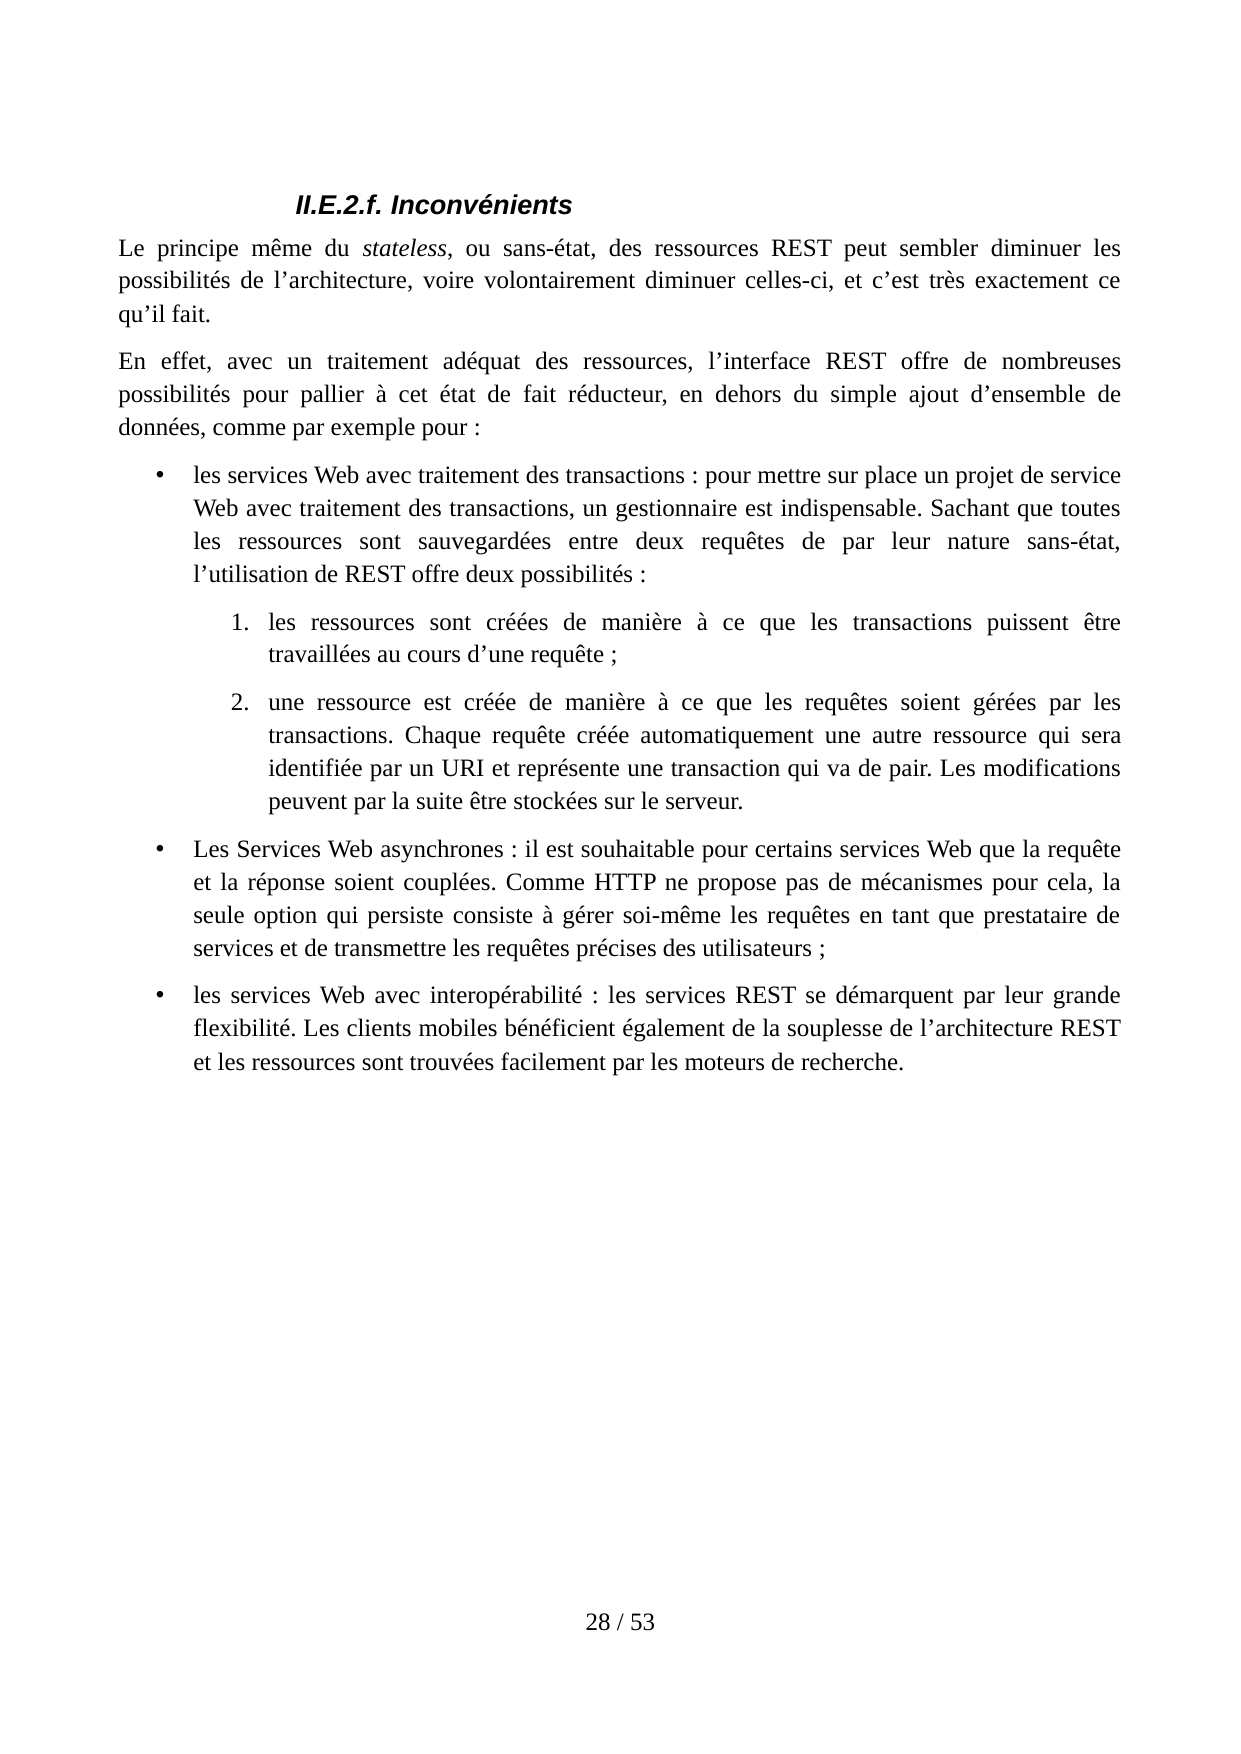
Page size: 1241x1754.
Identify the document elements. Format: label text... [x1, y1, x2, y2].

text En effet, avec un traitement adéquat des ressources, l’interface REST offre de nombreuses possibilités pour pallier à cet état de fait réducteur, en dehors du simple ajout d’ensemble de données, comme par exemple pour : [118, 346, 1122, 441]
list les services Web avec traitement des transactions : pour mettre sur place un projet de service Web avec traitement des transactions, un gestionnaire est indispensable. Sachant que toutes les ressources sont sauvegardées entre deux requêtes de par leur nature sans-état, l’utilisation de REST offre deux possibilités : [156, 460, 1122, 588]
text Le principe même du stateless, ou sans-état, des ressources REST peut sembler diminuer les possibilités de l’architecture, voire volontairement diminuer celles-ci, et c’est très exactement ce qu’il fait. [118, 233, 1122, 327]
list une ressource est créée de manière à ce que les requêtes soient gérées par les transactions. Chaque requête créée automatiquement une autre ressource qui sera identifiée par un URI et représente une transaction qui va de pair. Les modifications peuvent par la suite être stockées sur le serveur. [231, 687, 1122, 815]
list les ressources sont créées de manière à ce que les transactions puissent être travaillées au cours d’une requête ; [231, 607, 1122, 668]
list les services Web avec interopérabilité : les services REST se démarquent par leur grande flexibilité. Les clients mobiles bénéficient également de la souplesse de l’architecture REST et les ressources sont trouvées facilement par les moteurs de recherche. [156, 981, 1122, 1075]
list Les Services Web asynchrones : il est souhaitable pour certains services Web que la requête et la réponse soient couplées. Comme HTTP ne propose pas de mécanismes pour cela, la seule option qui persiste consiste à gérer soi-même les requêtes en tant que prestataire de services et de transmettre les requêtes précises des utilisateurs ; [156, 834, 1122, 962]
subtitle Inconvénients [118, 189, 1122, 220]
